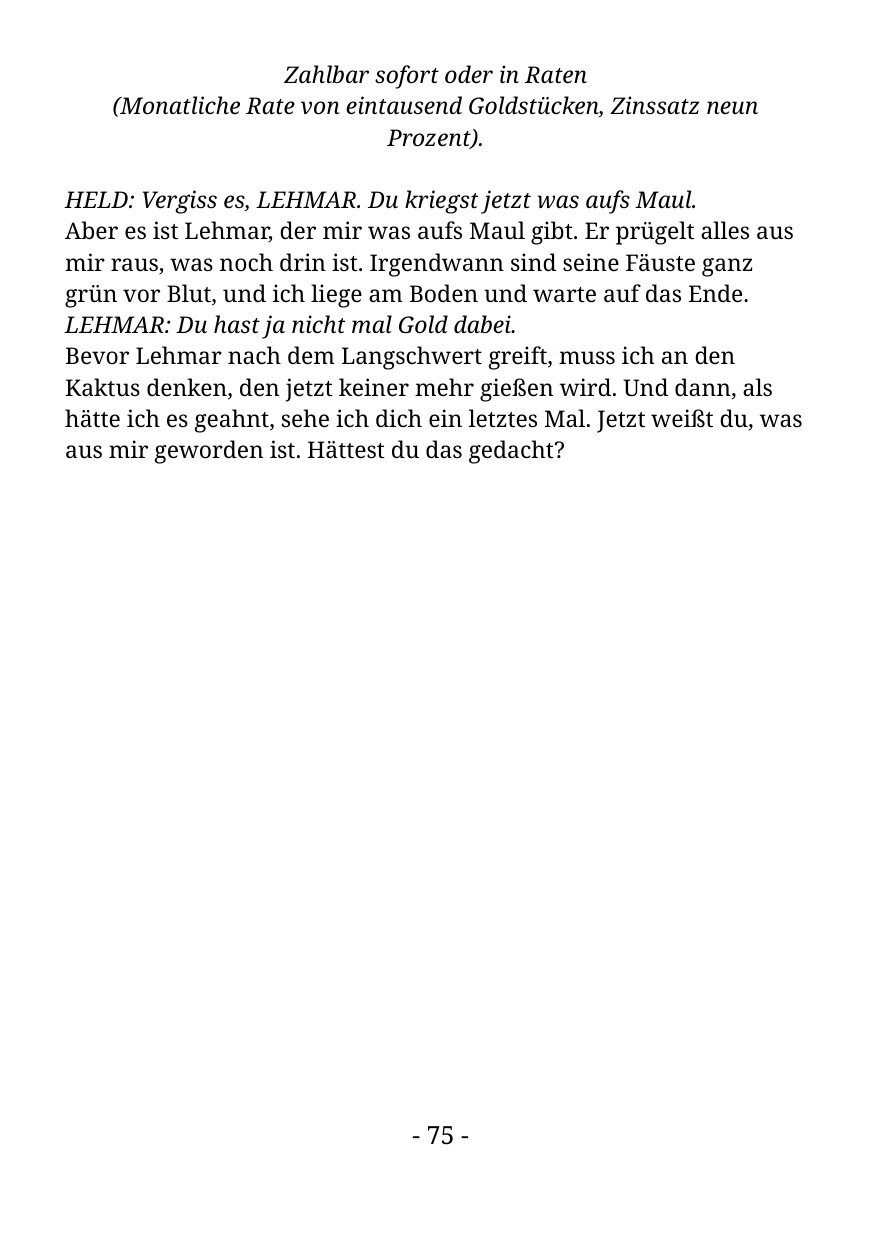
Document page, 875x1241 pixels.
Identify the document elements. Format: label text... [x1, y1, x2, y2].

text HELD: Vergiss es, LEHMAR. Du kriegst jetzt was aufs Maul. Aber es ist Lehmar, der mir was aufs Maul gibt. Er prügelt alles aus mir raus, was noch drin ist. Irgendwann sind seine Fäuste ganz grün vor Blut, und ich liege am Boden und warte auf das Ende. LEHMAR: Du hast ja nicht mal Gold dabei. Bevor Lehmar nach dem Langschwert greift, muss ich an den Kaktus denken, den jetzt keiner mehr gießen wird. Und dann, als hätte ich es geahnt, sehe ich dich ein letztes Mal. Jetzt weißt du, was aus mir geworden ist. Hättest du das gedacht? [65, 153, 809, 465]
text Zahlbar sofort oder in Raten (Monatliche Rate von eintausend Goldstücken, Zinssatz neun Prozent). [65, 59, 809, 153]
